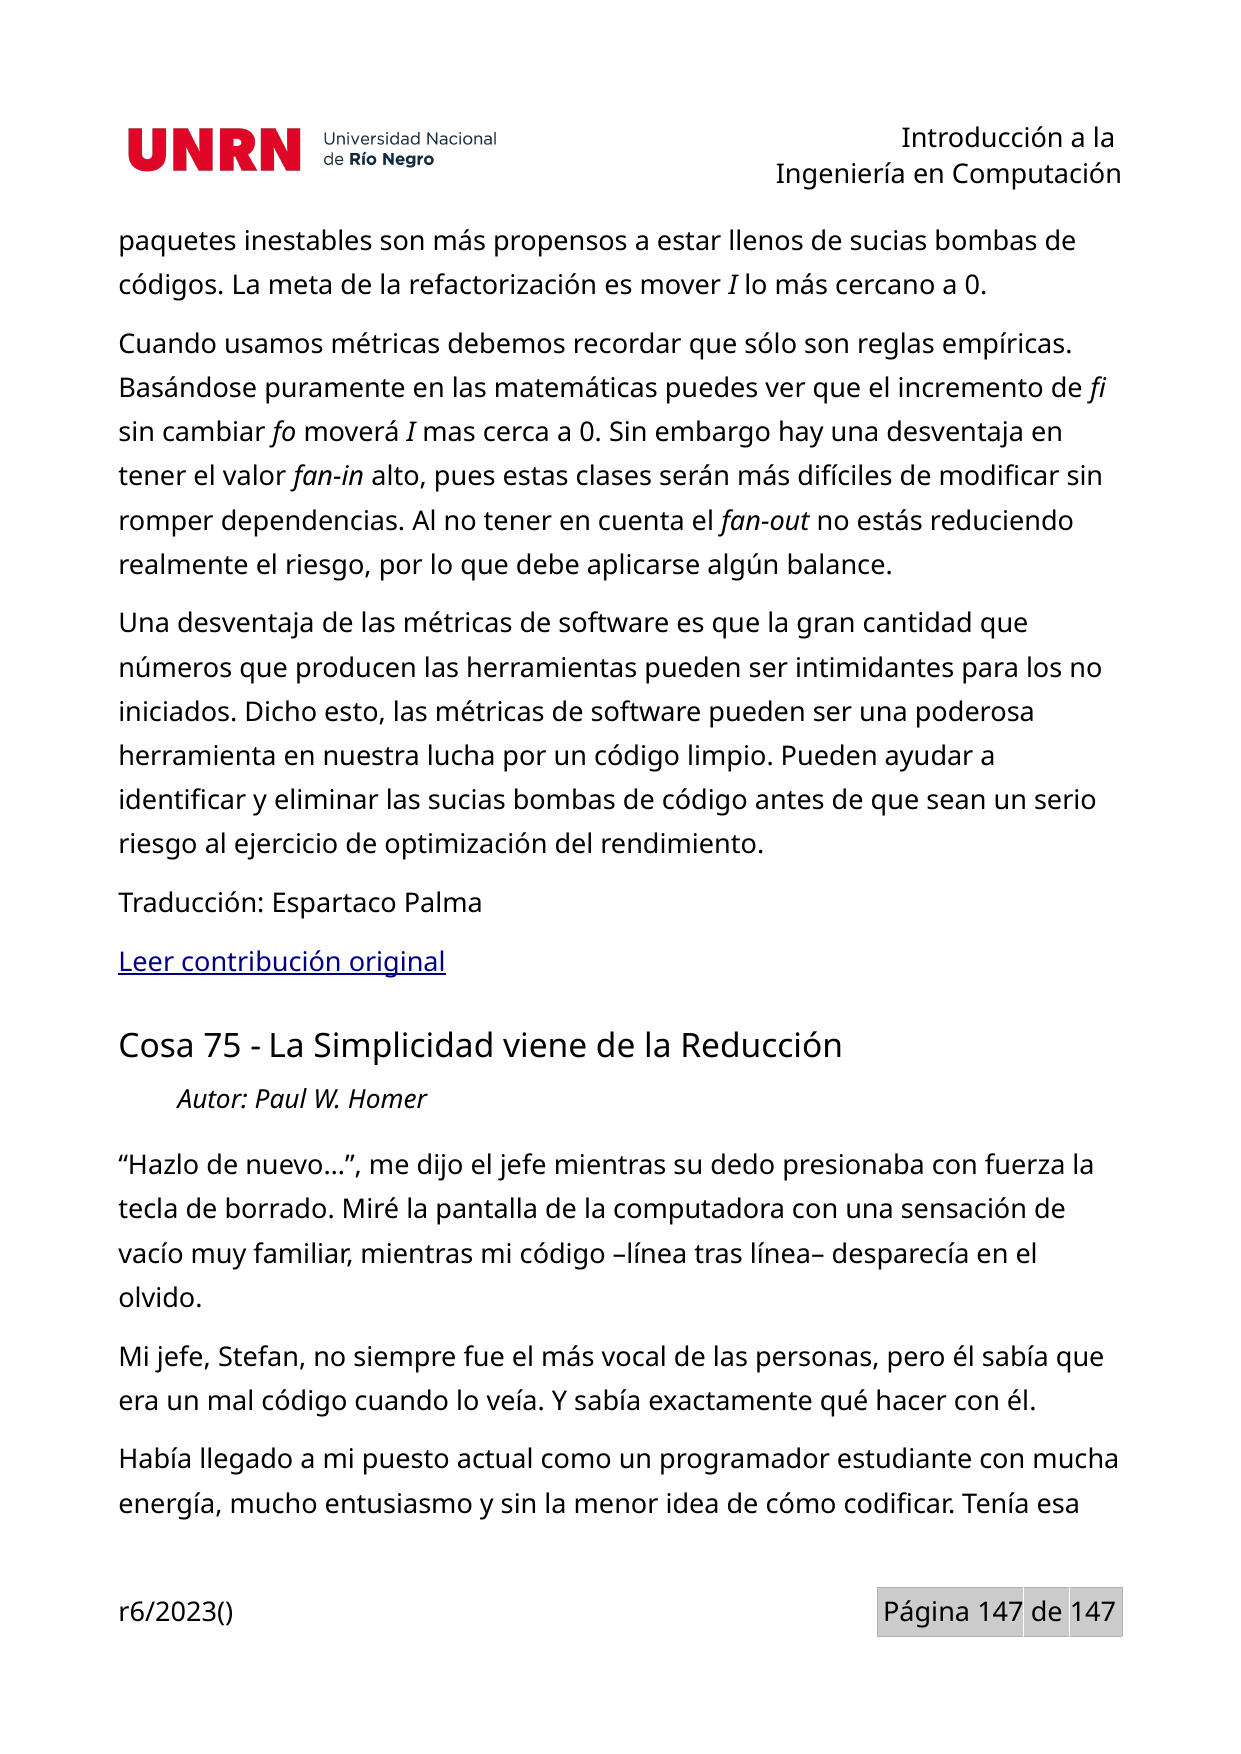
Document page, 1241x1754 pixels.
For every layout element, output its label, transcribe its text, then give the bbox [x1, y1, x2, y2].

text “Hazlo de nuevo…”, me dijo el jefe mientras su dedo presionaba con fuerza la tecla de borrado. Miré la pantalla de la computadora con una sensación de vacío muy familiar, mientras mi código –línea tras línea– desparecía en el olvido. [118, 1146, 1122, 1315]
text Cuando usamos métricas debemos recordar que sólo son reglas empíricas. Basándose puramente en las matemáticas puedes ver que el incremento de fi sin cambiar fo moverá I mas cerca a 0. Sin embargo hay una desventaja en tener el valor fan-in alto, pues estas clases serán más difíciles de modificar sin romper dependencias. Al no tener en cuenta el fan-out no estás reduciendo realmente el riesgo, por lo que debe aplicarse algún balance. [118, 324, 1122, 582]
text Mi jefe, Stefan, no siempre fue el más vocal de las personas, pero él sabía que era un mal código cuando lo veía. Y sabía exactamente qué hacer con él. [118, 1337, 1122, 1418]
text paquetes inestables son más propensos a estar llenos de sucias bombas de códigos. La meta de la refactorización es mover I lo más cercano a 0. [118, 221, 1122, 302]
text Una desventaja de las métricas de software es que la gran cantidad que números que producen las herramientas pueden ser intimidantes para los no iniciados. Dicho esto, las métricas de software pueden ser una poderosa herramienta en nuestra lucha por un código limpio. Pueden ayudar a identificar y eliminar las sucias bombas de código antes de que sean un serio riesgo al ejercicio de optimización del rendimiento. [118, 604, 1122, 862]
text Leer contribución original [118, 942, 1122, 979]
text Autor: Paul W. Homer [177, 1080, 1122, 1116]
picture [118, 118, 505, 180]
text Había llegado a mi puesto actual como un programador estudiante con mucha energía, mucho entusiasmo y sin la menor idea de cómo codificar. Tenía esa [118, 1440, 1122, 1521]
subtitle La Simplicidad viene de la Reducción [118, 1022, 1122, 1067]
text Traducción: Espartaco Palma [118, 883, 1122, 920]
